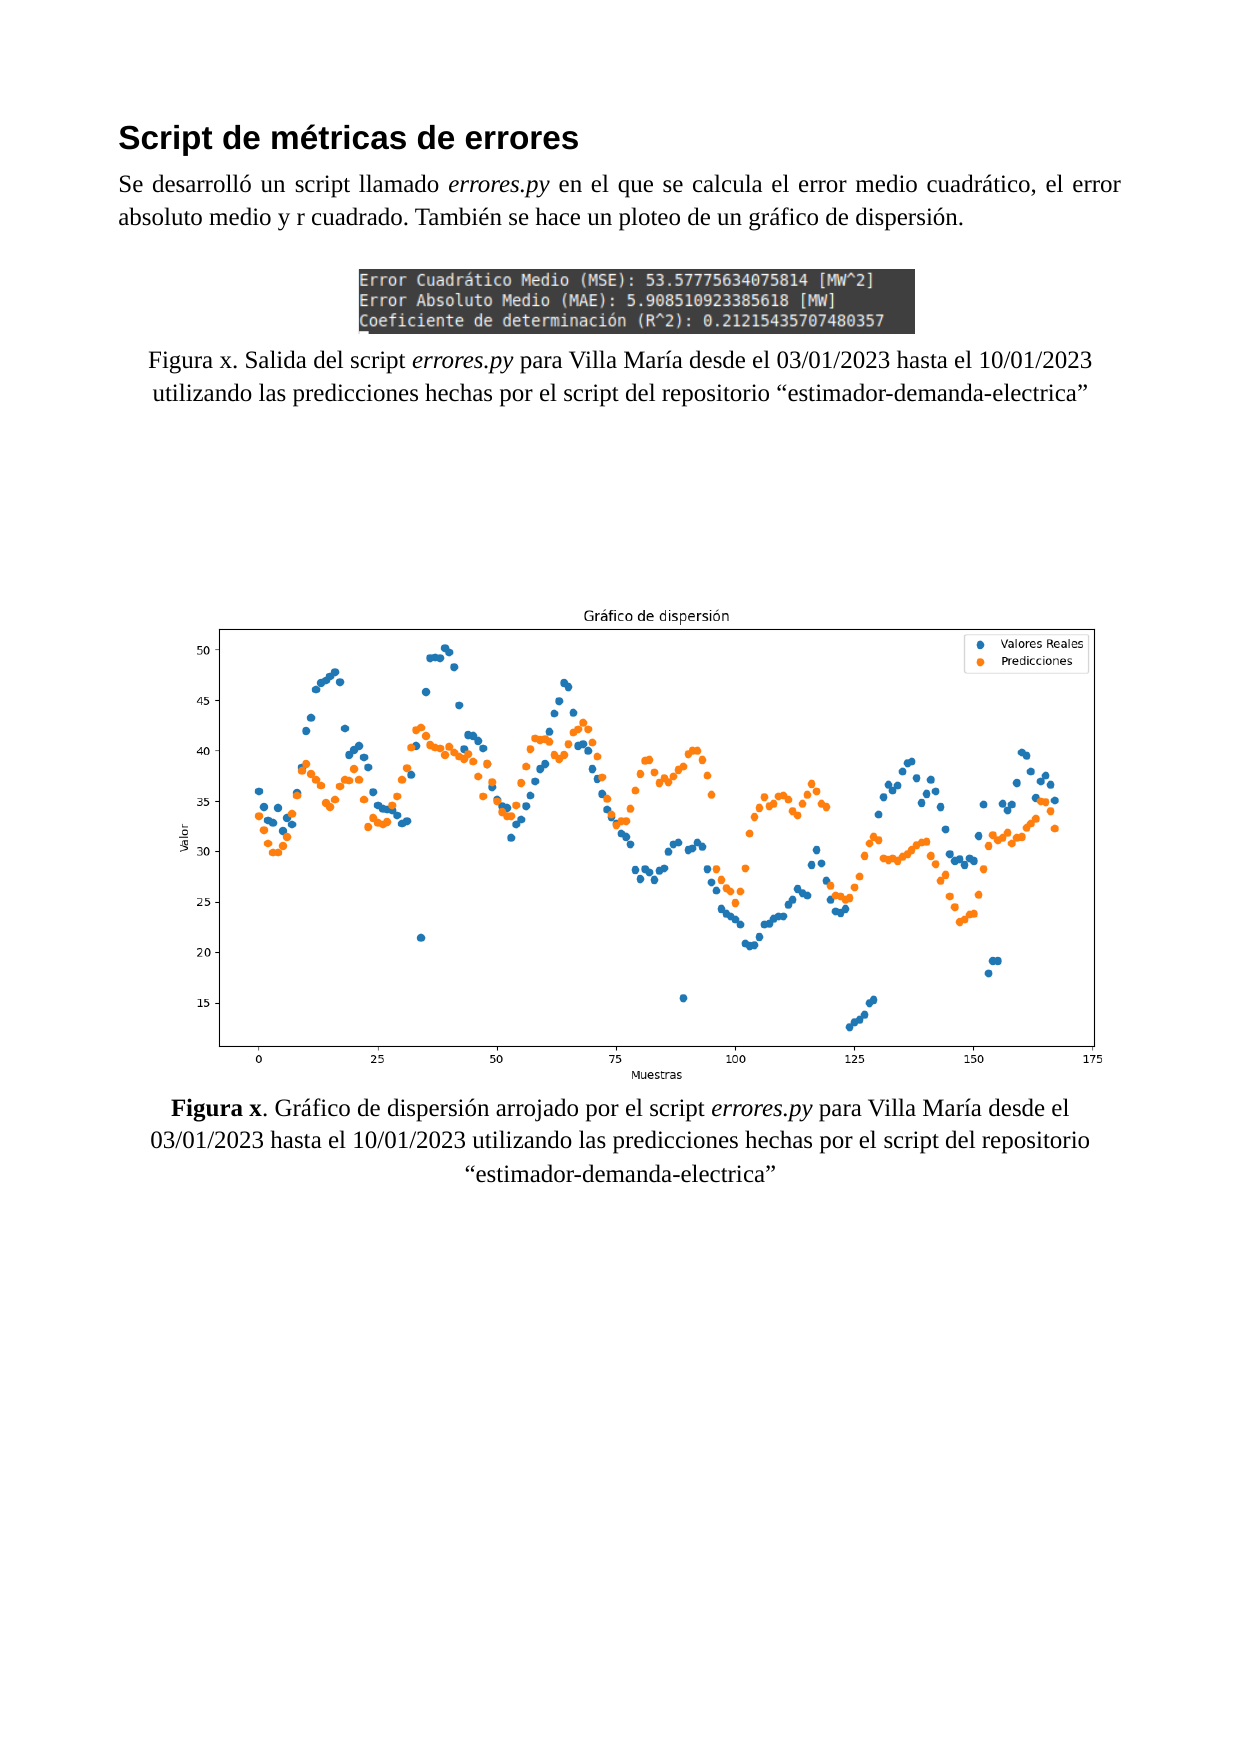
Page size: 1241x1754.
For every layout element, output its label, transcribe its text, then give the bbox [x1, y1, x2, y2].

text Se desarrolló un script llamado errores.py en el que se calcula el error medio cuadrático, el error absoluto medio y r cuadrado. También se hace un ploteo de un gráfico de dispersión. [118, 169, 1122, 231]
text Figura x. Gráfico de dispersión arrojado por el script errores.py para Villa María desde el 03/01/2023 hasta el 10/01/2023 utilizando las predicciones hechas por el script del repositorio “estimador-demanda-electrica” [118, 1089, 1122, 1187]
subtitle Script de métricas de errores [118, 118, 1122, 157]
picture [171, 602, 1103, 1089]
text Figura x. Salida del script errores.py para Villa María desde el 03/01/2023 hasta el 10/01/2023 utilizando las predicciones hechas por el script del repositorio “estimador-demanda-electrica” [118, 345, 1122, 407]
